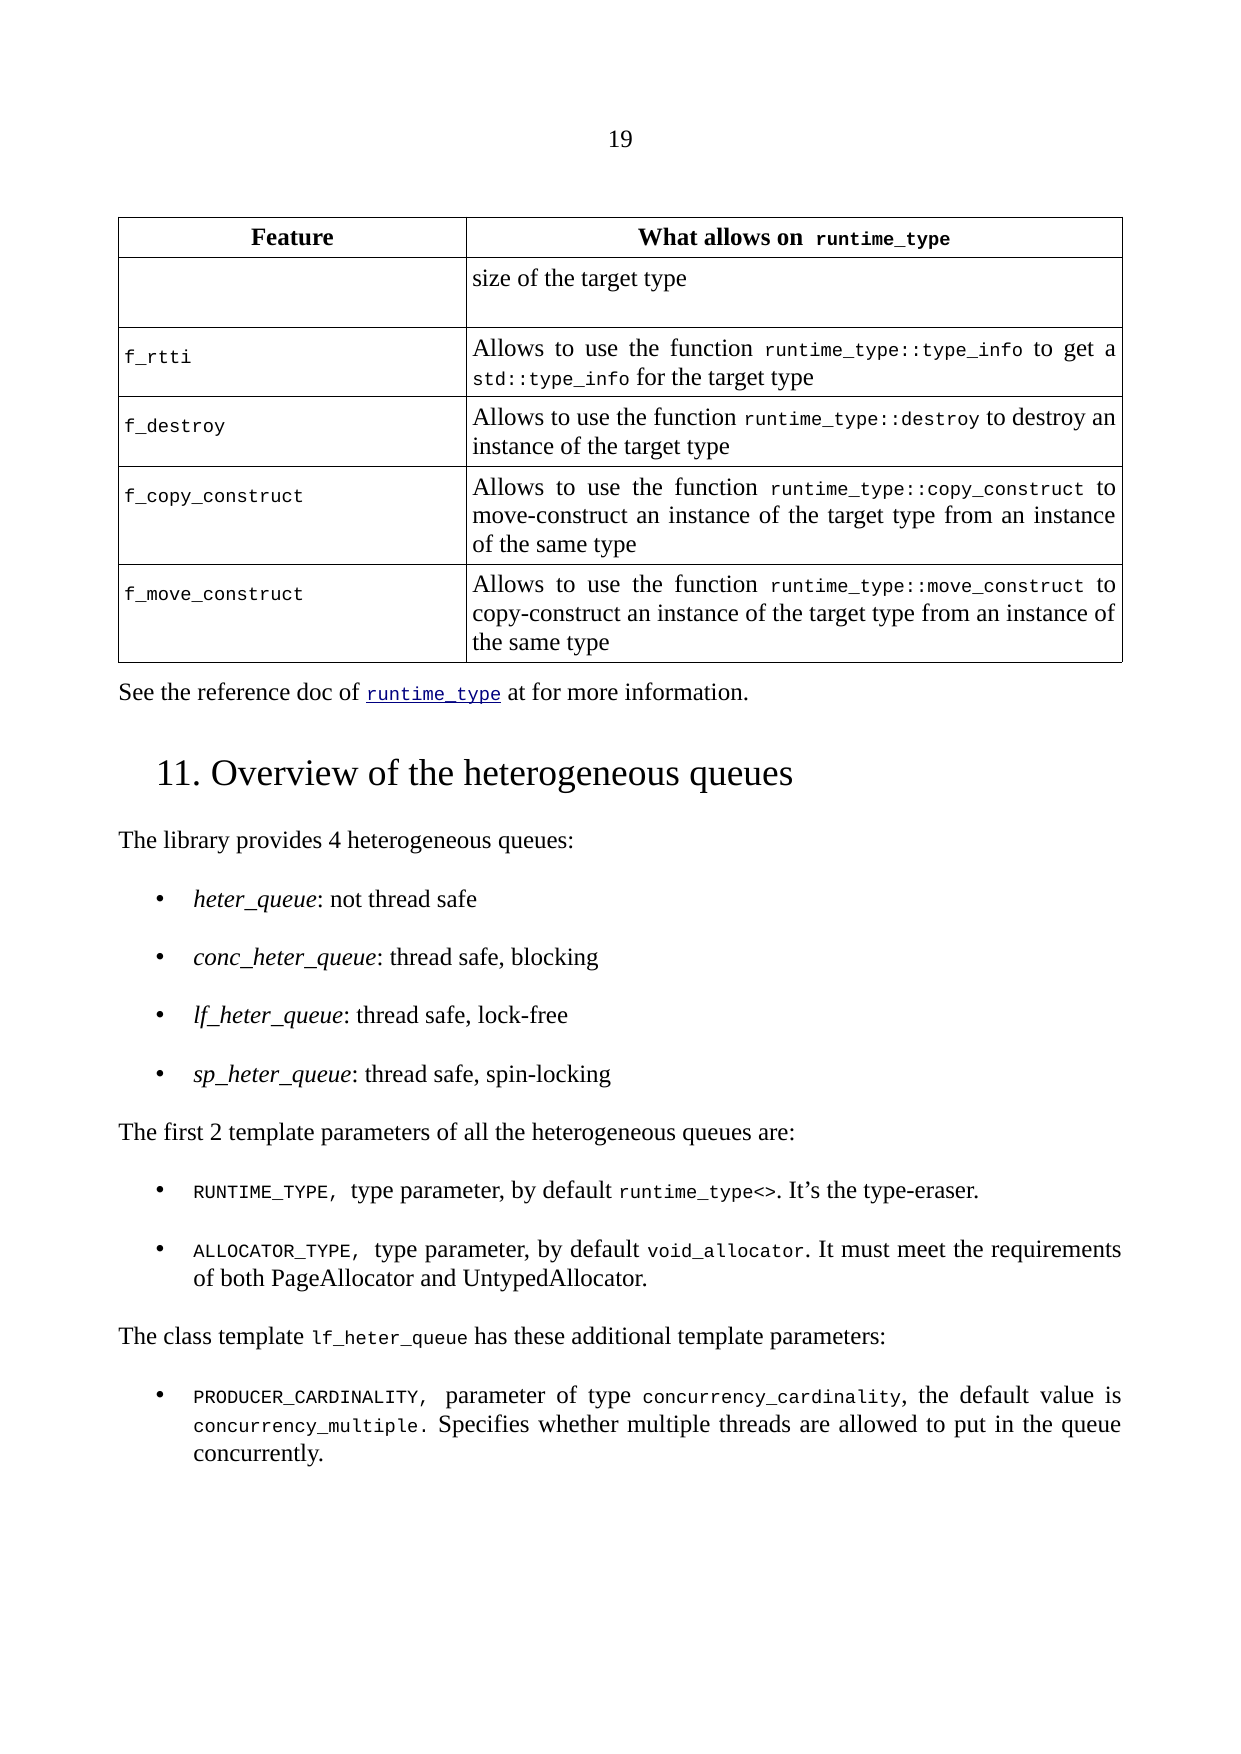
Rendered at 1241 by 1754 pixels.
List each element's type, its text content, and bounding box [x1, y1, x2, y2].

table_cell Allows to use the function runtime_type::destroy to destroy an instance of the target type [467, 397, 1122, 466]
text The library provides 4 heterogeneous queues: [118, 826, 1122, 854]
table_header Feature [119, 218, 466, 257]
subtitle Overview of the heterogeneous queues [156, 750, 1122, 793]
list conc_heter_queue: thread safe, blocking [156, 942, 1122, 971]
list heter_queue: not thread safe [156, 884, 1122, 913]
table_cell [119, 258, 466, 327]
table_cell f_copy_construct [119, 467, 466, 564]
text The class template lf_heter_queue has these additional template parameters: [118, 1321, 1122, 1350]
table_cell Allows to use the function runtime_type::copy_construct to move-construct an instance of the target type from an instance of the same type [467, 467, 1122, 564]
table_cell f_rtti [119, 328, 466, 396]
list PRODUCER_CARDINALITY, parameter of type concurrency_cardinality, the default value is concurrency_multiple. Specifies whether multiple threads are allowed to put in the queue concurrently. [156, 1380, 1122, 1467]
table_cell Allows to use the function runtime_type::type_info to get a std::type_info for the target type [467, 328, 1122, 396]
list lf_heter_queue: thread safe, lock-free [156, 1001, 1122, 1029]
list RUNTIME_TYPE, type parameter, by default runtime_type<>. It’s the type-eraser. [156, 1176, 1122, 1204]
table_header What allows on runtime_type [467, 218, 1122, 257]
table_cell f_destroy [119, 397, 466, 466]
table_cell f_move_construct [119, 565, 466, 662]
text See the reference doc of runtime_type at for more information. [118, 677, 1122, 706]
table_cell Allows to use the function runtime_type::move_construct to copy-construct an instance of the target type from an instance of the same type [467, 565, 1122, 662]
list ALLOCATOR_TYPE, type parameter, by default void_allocator. It must meet the requirements of both PageAllocator and UntypedAllocator. [156, 1234, 1122, 1292]
list sp_heter_queue: thread safe, spin-locking [156, 1059, 1122, 1088]
text The first 2 template parameters of all the heterogeneous queues are: [118, 1117, 1122, 1146]
table_cell size of the target type [467, 258, 1122, 327]
